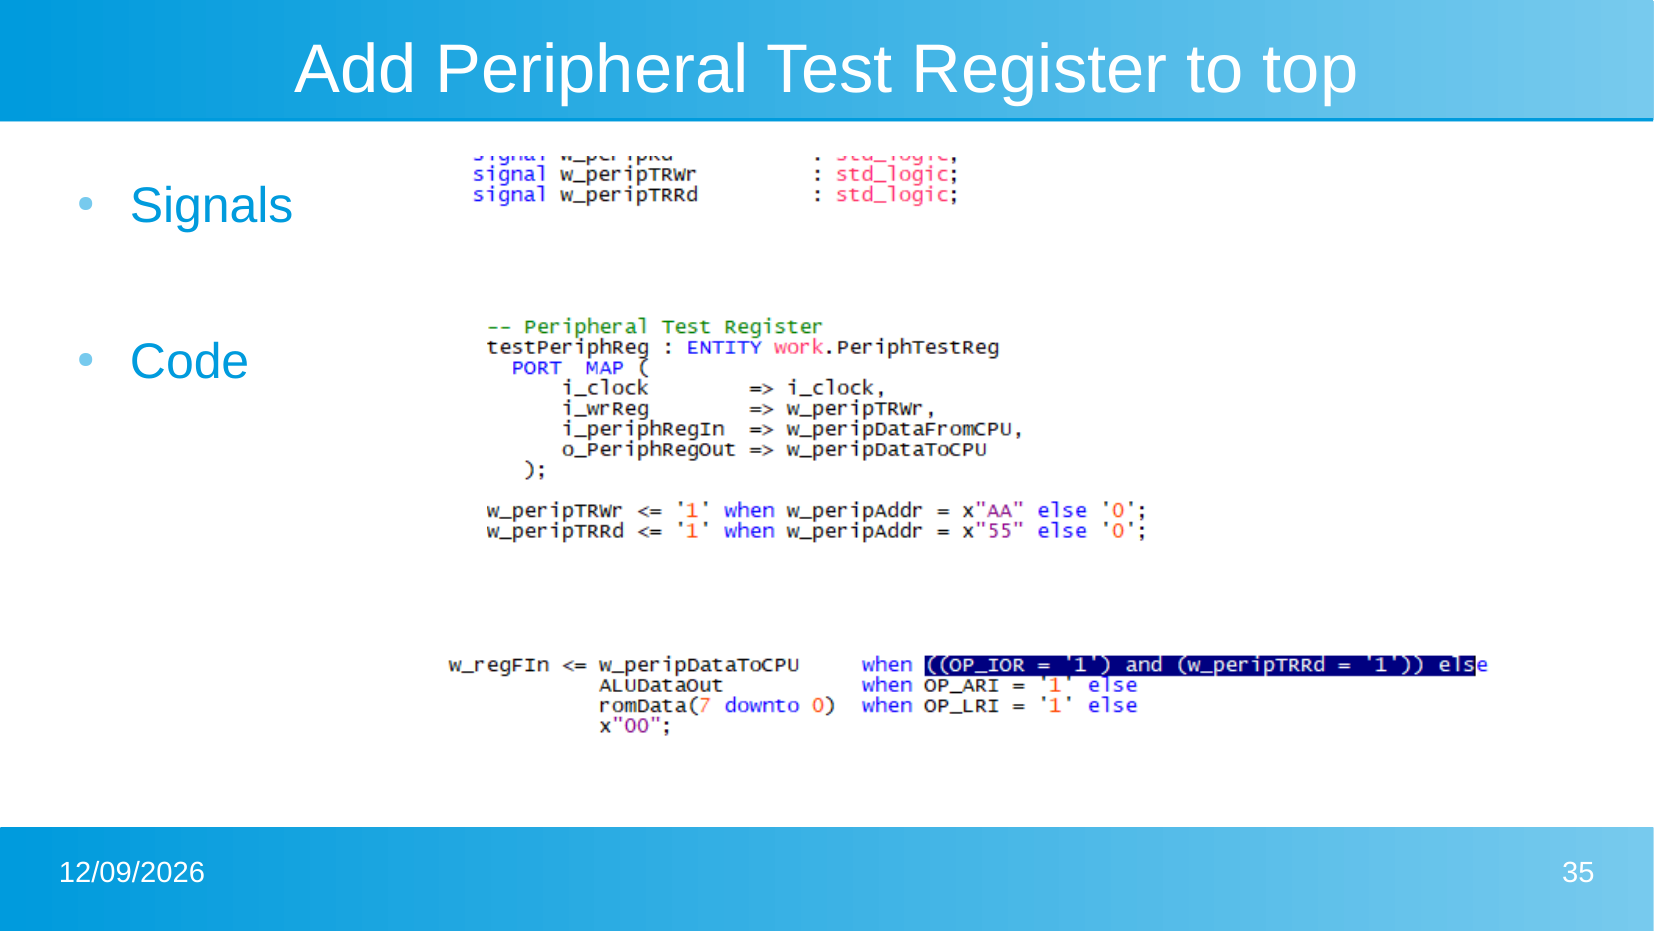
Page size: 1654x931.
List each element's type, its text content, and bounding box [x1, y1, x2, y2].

title Add Peripheral Test Register to top [59, 29, 1595, 108]
picture [462, 156, 976, 226]
picture [421, 634, 1501, 751]
list Signals Code [59, 177, 338, 768]
picture [487, 310, 1164, 563]
